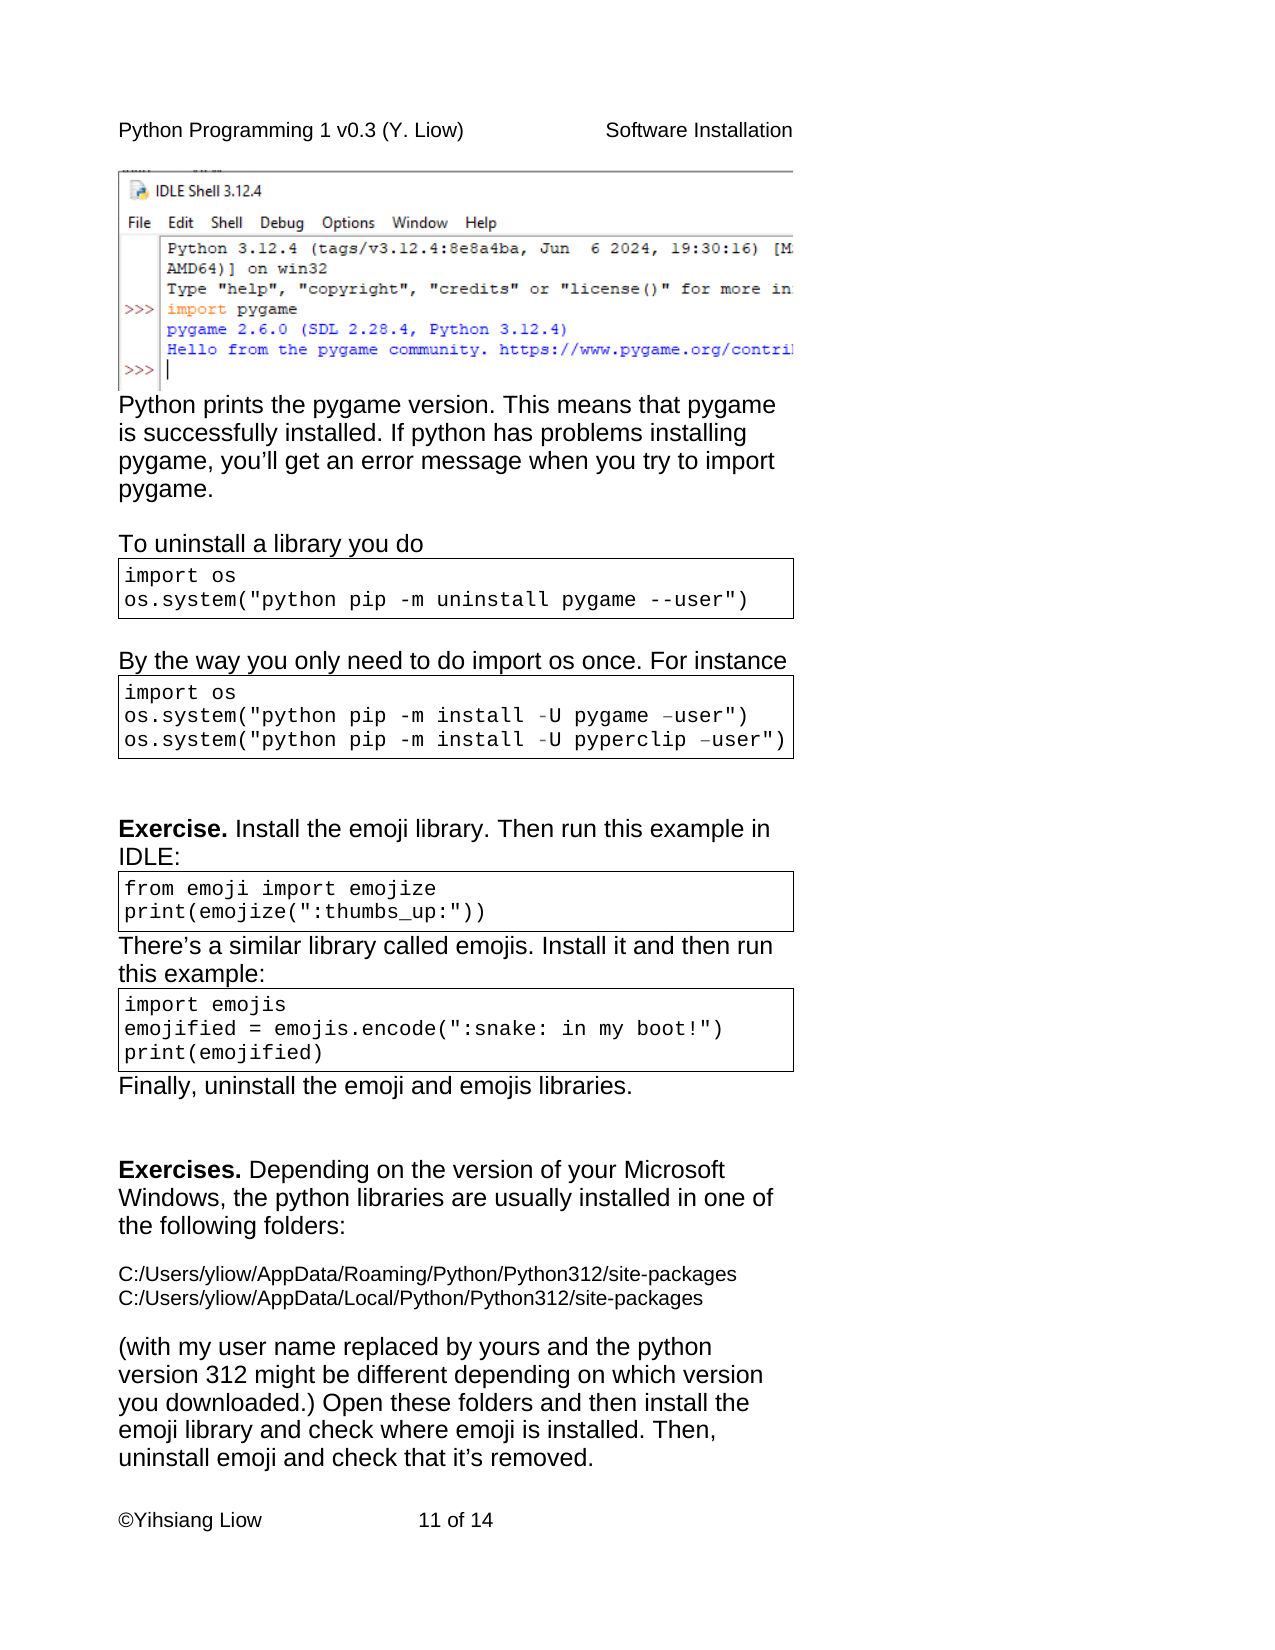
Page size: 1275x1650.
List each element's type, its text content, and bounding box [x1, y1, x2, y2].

text Exercise. Install the emoji library. Then run this example in IDLE: [118, 815, 793, 871]
text There’s a similar library called emojis. Install it and then run this example: [118, 932, 793, 988]
text Finally, uninstall the emoji and emojis libraries. [118, 1072, 793, 1100]
table_header from emoji import emojize print(emojize(":thumbs_up:")) [119, 872, 793, 931]
text C:/Users/yliow/AppData/Roaming/Python/Python312/site-packages [118, 1263, 793, 1286]
text Python prints the pygame version. This means that pygame is successfully installed. If python has problems installing pygame, you’ll get an error message when you try to import pygame. [118, 391, 793, 502]
table_header import os os.system("python pip -m install -U pygame –user") os.system("python pip -m install -U pyperclip –user") [119, 676, 793, 758]
text Exercises. Depending on the version of your Microsoft Windows, the python libraries are usually installed in one of the following folders: [118, 1156, 793, 1240]
table_header import emojis emojified = emojis.encode(":snake: in my boot!") print(emojified) [119, 989, 793, 1071]
table_header import os os.system("python pip -m uninstall pygame --user") [119, 559, 793, 618]
text (with my user name replaced by yours and the python version 312 might be different depending on which version you downloaded.) Open these folders and then install the emoji library and check where emoji is installed. Then, uninstall emoji and check that it’s removed. [118, 1333, 793, 1472]
text C:/Users/yliow/AppData/Local/Python/Python312/site-packages [118, 1286, 793, 1309]
text To uninstall a library you do [118, 530, 793, 558]
picture [118, 170, 794, 391]
text By the way you only need to do import os once. For instance [118, 647, 793, 675]
